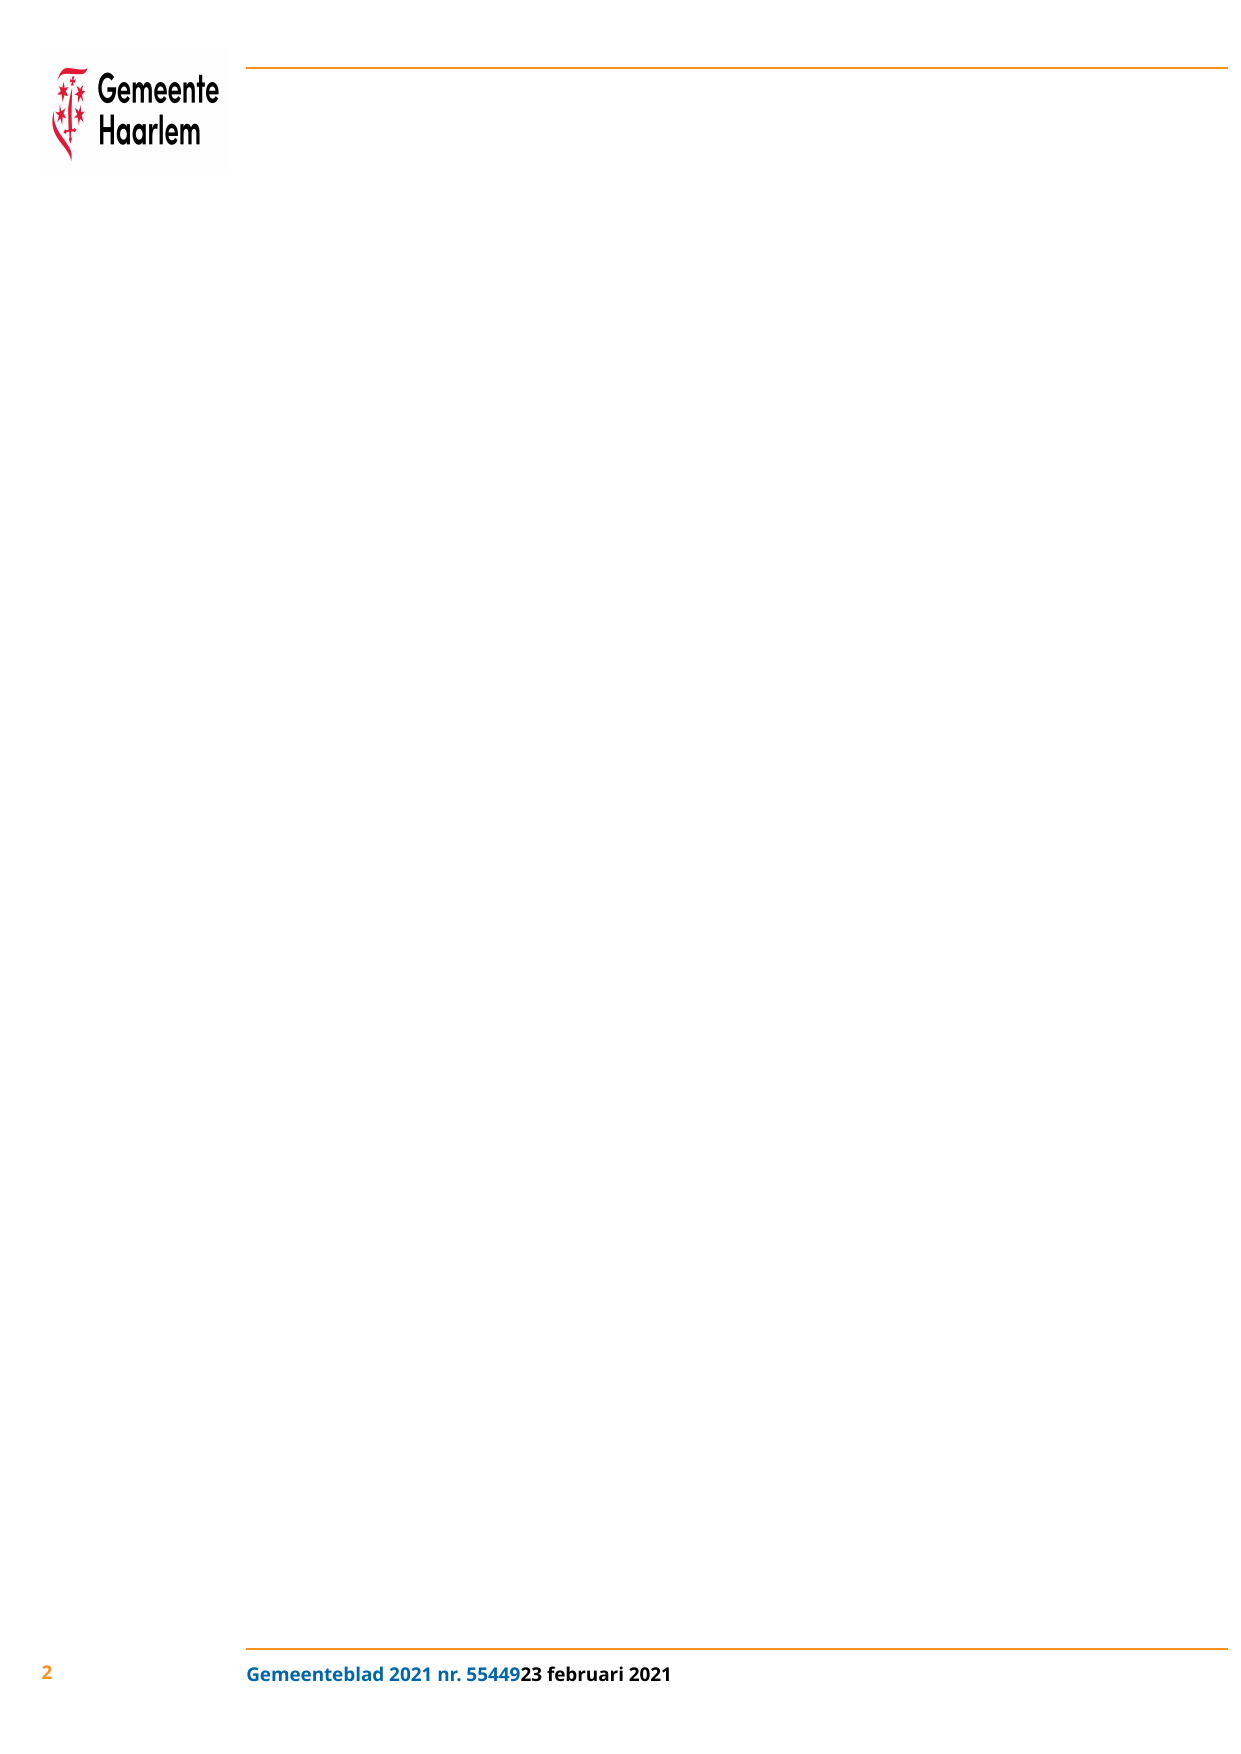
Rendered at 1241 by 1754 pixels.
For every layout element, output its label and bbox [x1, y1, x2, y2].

picture [41, 47, 231, 172]
